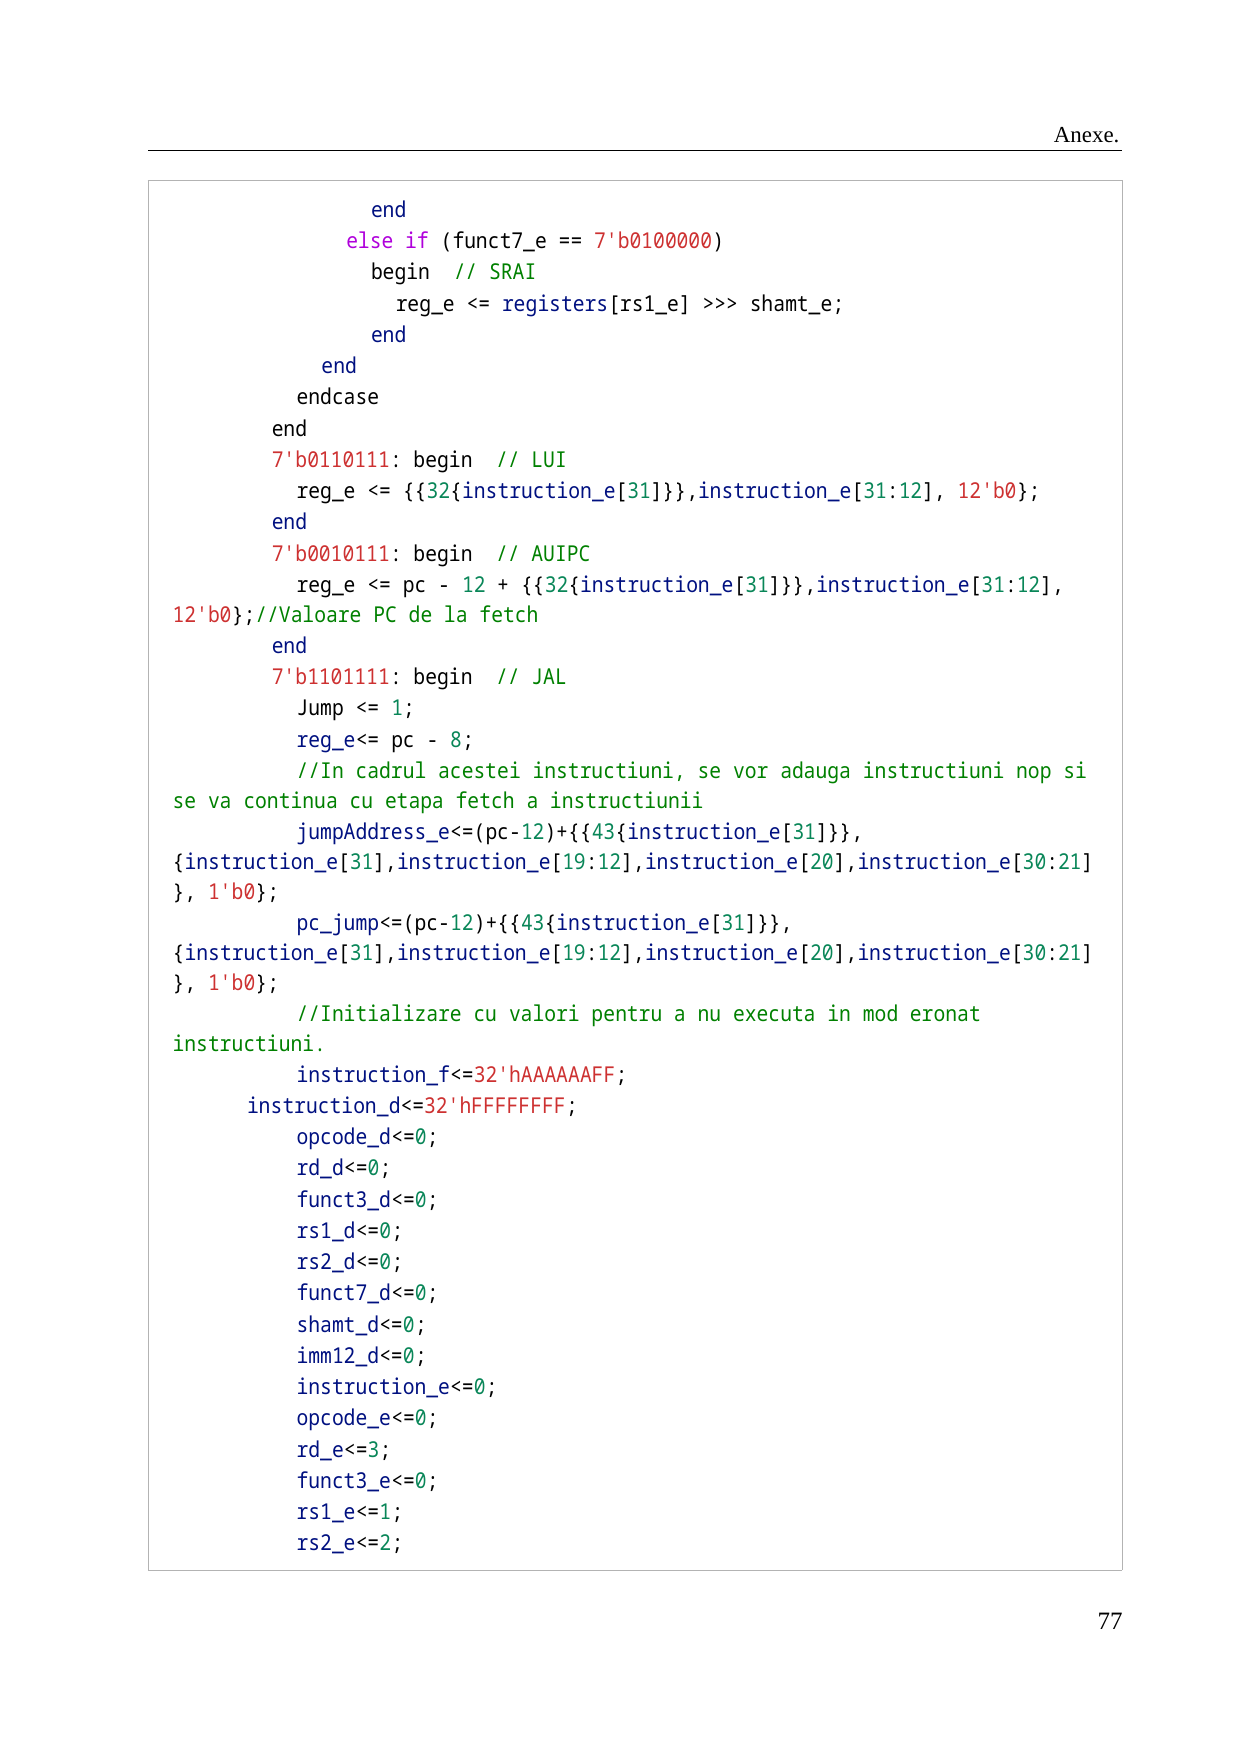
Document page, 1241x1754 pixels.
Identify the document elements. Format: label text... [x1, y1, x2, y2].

text rs2_d<=0; [149, 1232, 1122, 1264]
text endcase [149, 368, 1122, 399]
text rs1_e<=1; [149, 1482, 1122, 1514]
text end [149, 305, 1122, 336]
text rd_e<=3; [149, 1420, 1122, 1451]
text funct7_d<=0; [149, 1264, 1122, 1295]
text opcode_d<=0; [149, 1107, 1122, 1139]
text reg_e<= pc - 8; [149, 710, 1122, 741]
text reg_e <= registers[rs1_e] >>> shamt_e; [149, 274, 1122, 305]
text end [149, 181, 1122, 211]
text opcode_e<=0; [149, 1389, 1122, 1420]
text funct3_d<=0; [149, 1170, 1122, 1201]
text instruction_d<=32'hFFFFFFFF; [149, 1076, 1122, 1107]
text 7'b1101111: begin // JAL [149, 647, 1122, 679]
text end [149, 493, 1122, 524]
text end [149, 336, 1122, 368]
text instruction_e<=0; [149, 1357, 1122, 1389]
text //Initializare cu valori pentru a nu executa in mod eronat instructiuni. [149, 984, 1122, 1045]
text rd_d<=0; [149, 1139, 1122, 1170]
text reg_e <= {{32{instruction_e[31]}},instruction_e[31:12], 12'b0}; [149, 461, 1122, 493]
text //In cadrul acestei instructiuni, se vor adauga instructiuni nop si se va continua cu etapa fetch a instructiunii [149, 741, 1122, 802]
text instruction_f<=32'hAAAAAAFF; [149, 1045, 1122, 1076]
text end [149, 616, 1122, 647]
text reg_e <= pc - 12 + {{32{instruction_e[31]}},instruction_e[31:12], 12'b0};//Valoare PC de la fetch [149, 555, 1122, 616]
text Jump <= 1; [149, 679, 1122, 710]
text shamt_d<=0; [149, 1295, 1122, 1326]
text 7'b0010111: begin // AUIPC [149, 524, 1122, 555]
text jumpAddress_e<=(pc-12)+{{43{instruction_e[31]}},{instruction_e[31],instruction_e[19:12],instruction_e[20],instruction_e[30:21]}, 1'b0}; [149, 802, 1122, 893]
text end [149, 399, 1122, 430]
text funct3_e<=0; [149, 1451, 1122, 1482]
text begin // SRAI [149, 243, 1122, 274]
text rs2_e<=2; [149, 1514, 1122, 1570]
text imm12_d<=0; [149, 1326, 1122, 1357]
text else if (funct7_e == 7'b0100000) [149, 211, 1122, 243]
text 7'b0110111: begin // LUI [149, 430, 1122, 461]
text pc_jump<=(pc-12)+{{43{instruction_e[31]}},{instruction_e[31],instruction_e[19:12],instruction_e[20],instruction_e[30:21]}, 1'b0}; [149, 893, 1122, 984]
text rs1_d<=0; [149, 1201, 1122, 1232]
